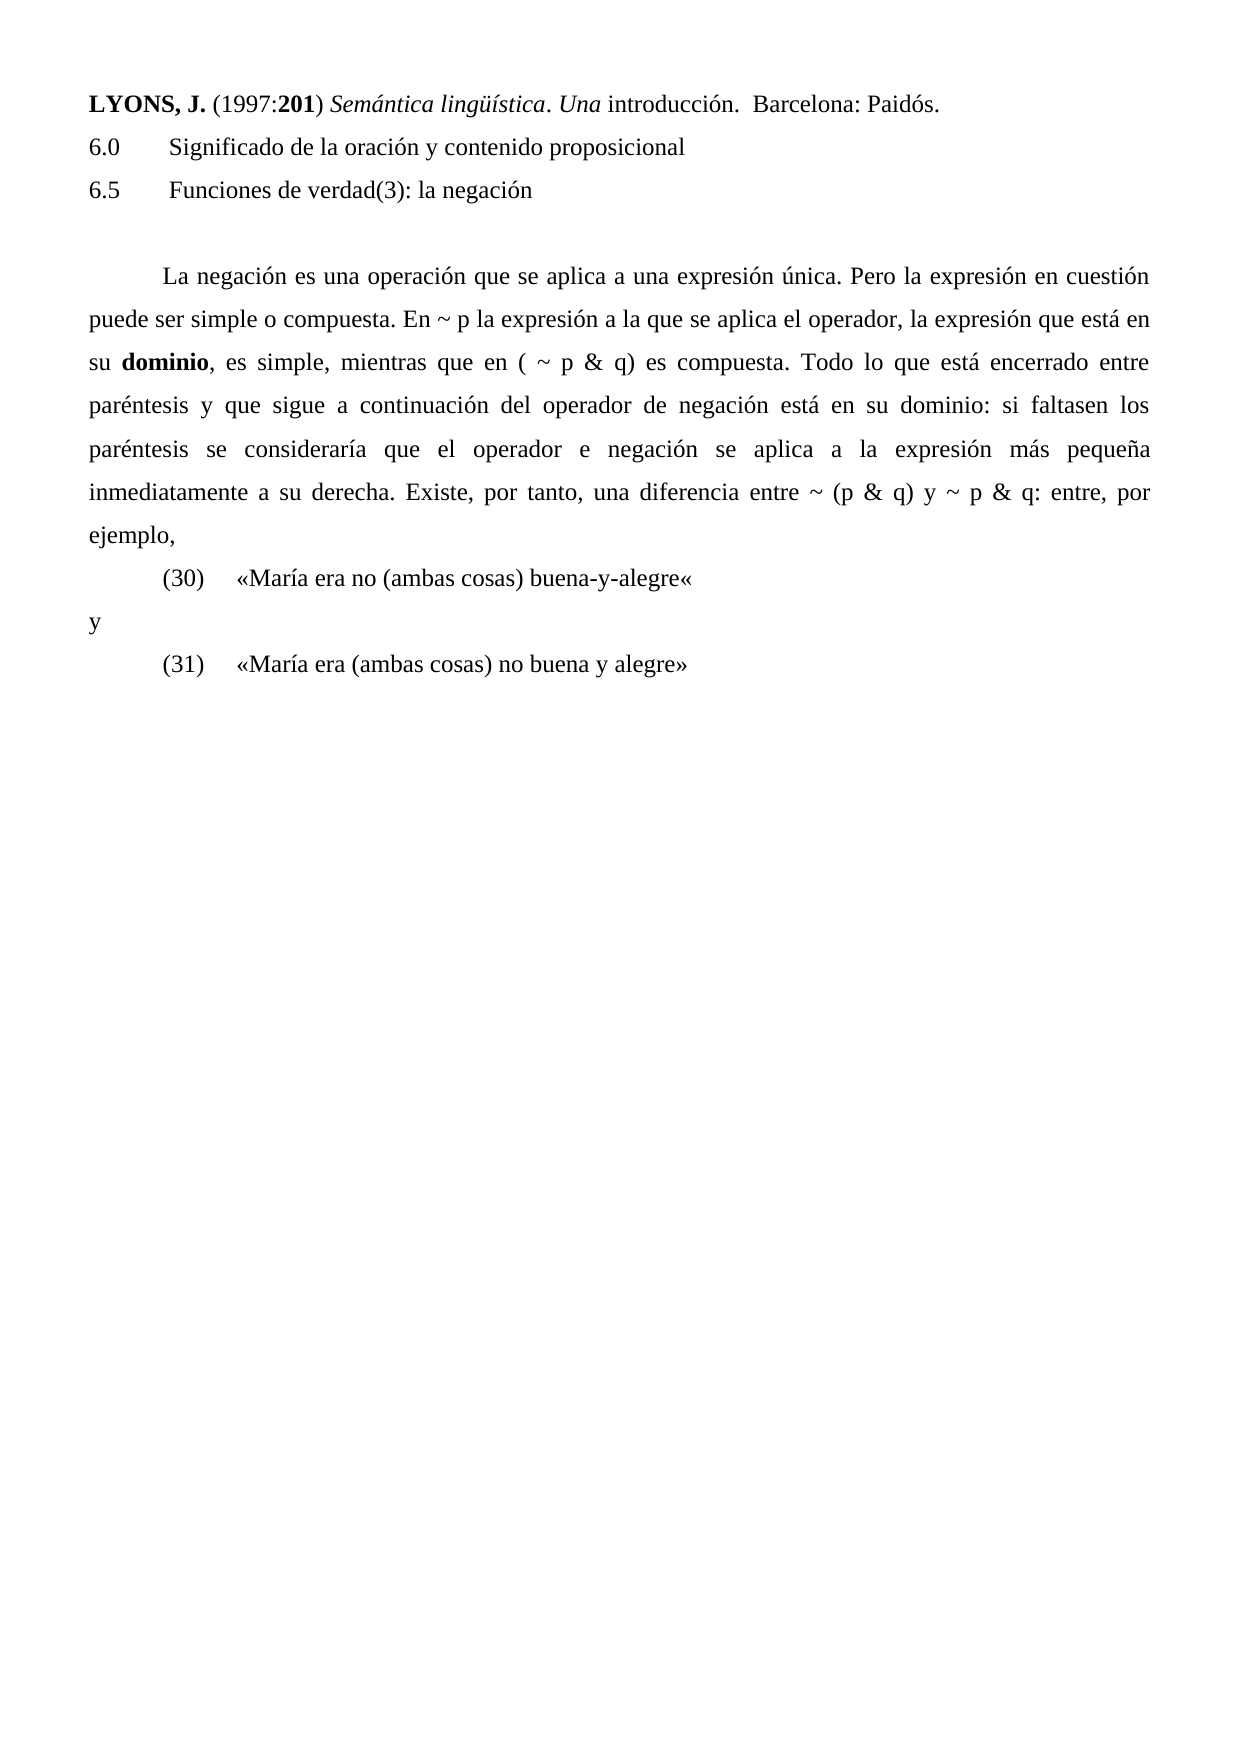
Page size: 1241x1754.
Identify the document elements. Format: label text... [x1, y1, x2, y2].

text LYONS, J. (1997:201) Semántica lingüística. Una introducción. Barcelona: Paidós. [89, 89, 1152, 117]
text La negación es una operación que se aplica a una expresión única. Pero la expresión en cuestión puede ser simple o compuesta. En ~ p la expresión a la que se aplica el operador, la expresión que está en su dominio, es simple, mientras que en ( ~ p & q) es compuesta. Todo lo que está encerrado entre paréntesis y que sigue a continuación del operador de negación está en su dominio: si faltasen los paréntesis se consideraría que el operador e negación se aplica a la expresión más pequeña inmediatamente a su derecha. Existe, por tanto, una diferencia entre ~ (p & q) y ~ p & q: entre, por ejemplo, [89, 261, 1152, 549]
text (31) «María era (ambas cosas) no buena y alegre» [89, 649, 1152, 678]
text (30) «María era no (ambas cosas) buena-y-alegre« [89, 563, 1152, 592]
text 6.5 Funciones de verdad(3): la negación [89, 175, 1152, 204]
text 6.0 Significado de la oración y contenido proposicional [89, 132, 1152, 161]
text y [89, 606, 1152, 635]
